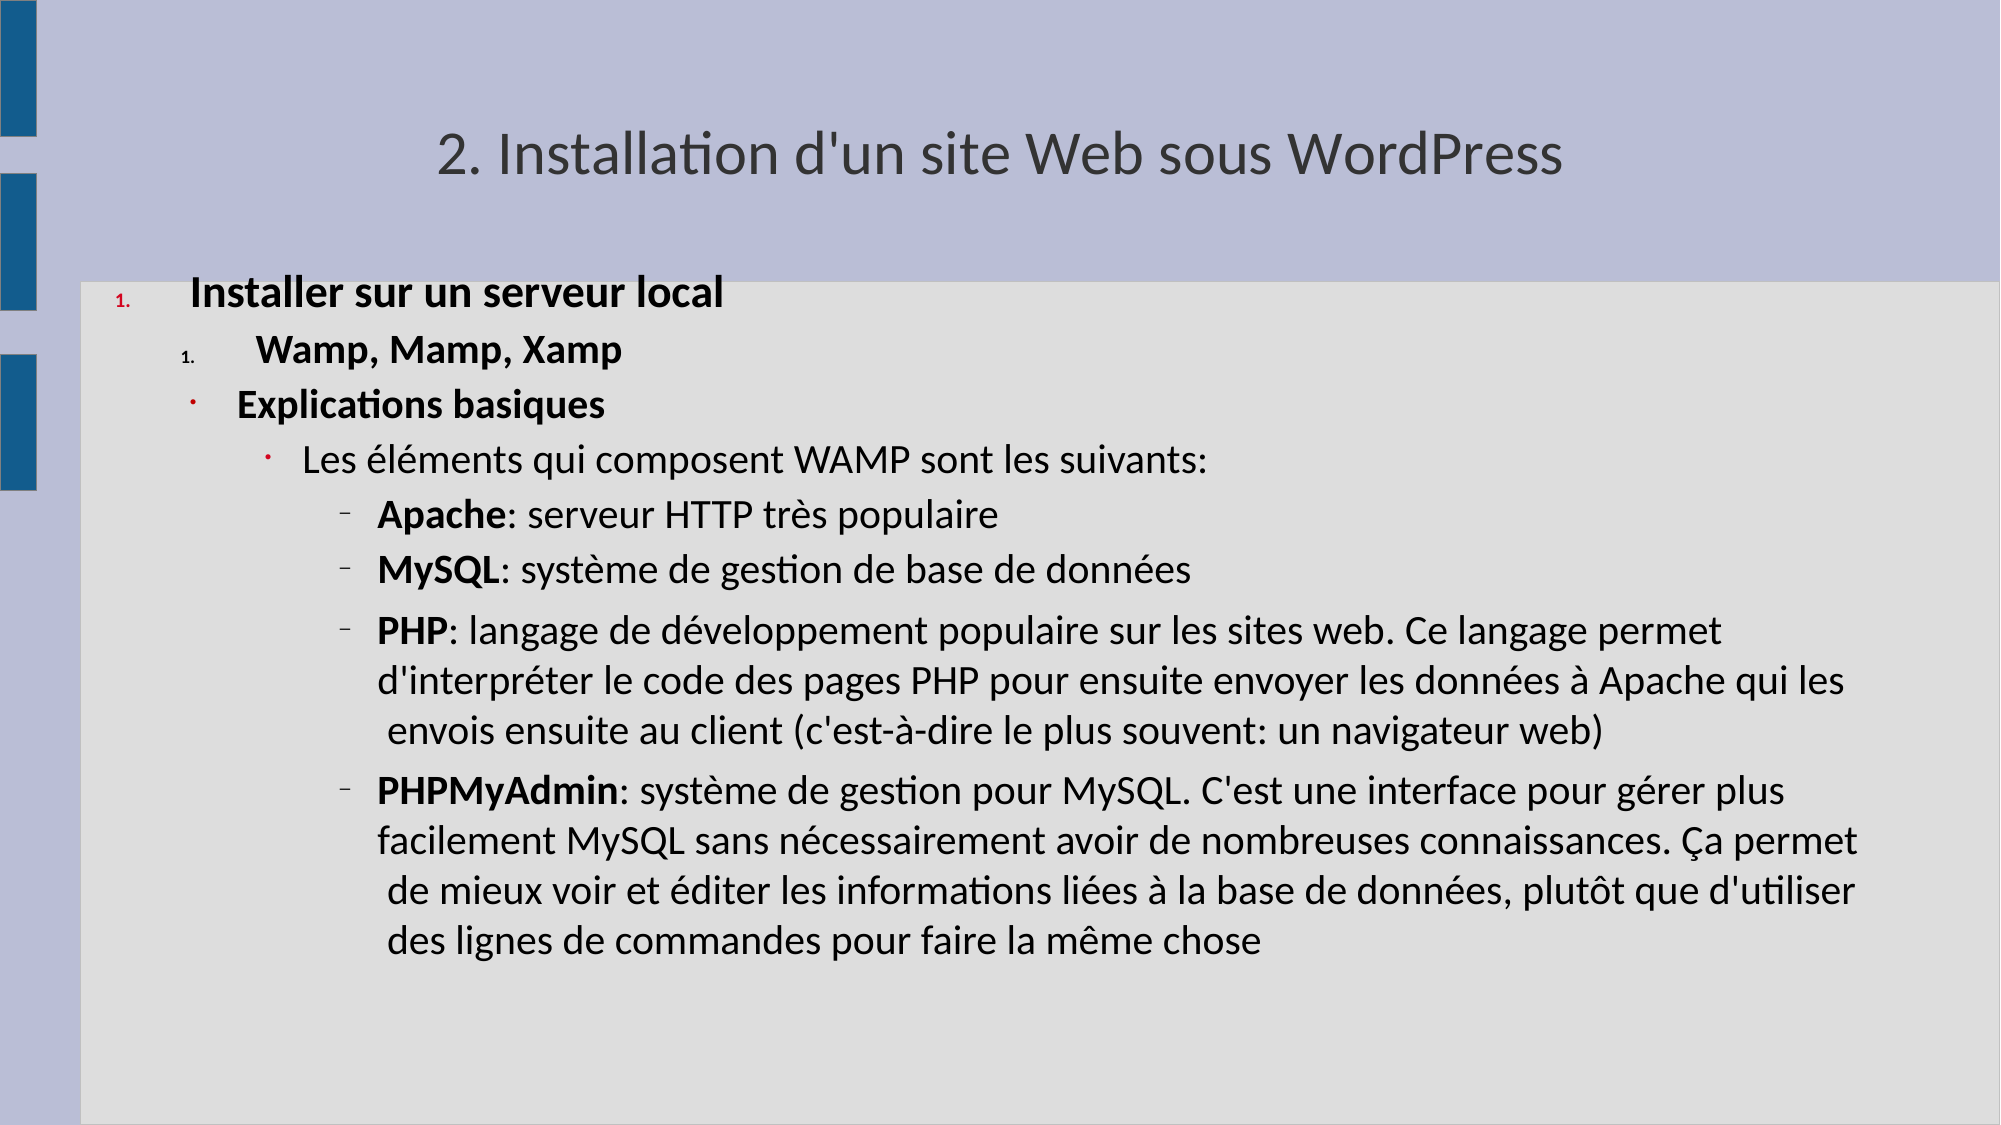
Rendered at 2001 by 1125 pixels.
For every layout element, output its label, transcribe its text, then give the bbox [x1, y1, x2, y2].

title 2. Installation d'un site Web sous WordPress [423, 109, 1576, 254]
text_box Installer sur un serveur local Wamp, Mamp, Xamp Explications basiques Les éléments qui composent WAMP sont les suivants: Apache: serveur HTTP très populaire MySQL: système de gestion de base de données PHP: langage de développement populaire sur les sites web. Ce langage permet d'interpréter le code des pages PHP pour ensuite envoyer les données à Apache qui les envois ensuite au client (c'est-à-dire le plus souvent: un navigateur web) PHPMyAdmin: système de gestion pour MySQL. C'est une interface pour gérer plus facilement MySQL sans nécessairement avoir de nombreuses connaissances. Ça permet de mieux voir et éditer les informations liées à la base de données, plutôt que d'utiliser des lignes de commandes pour faire la même chose [112, 254, 1862, 963]
